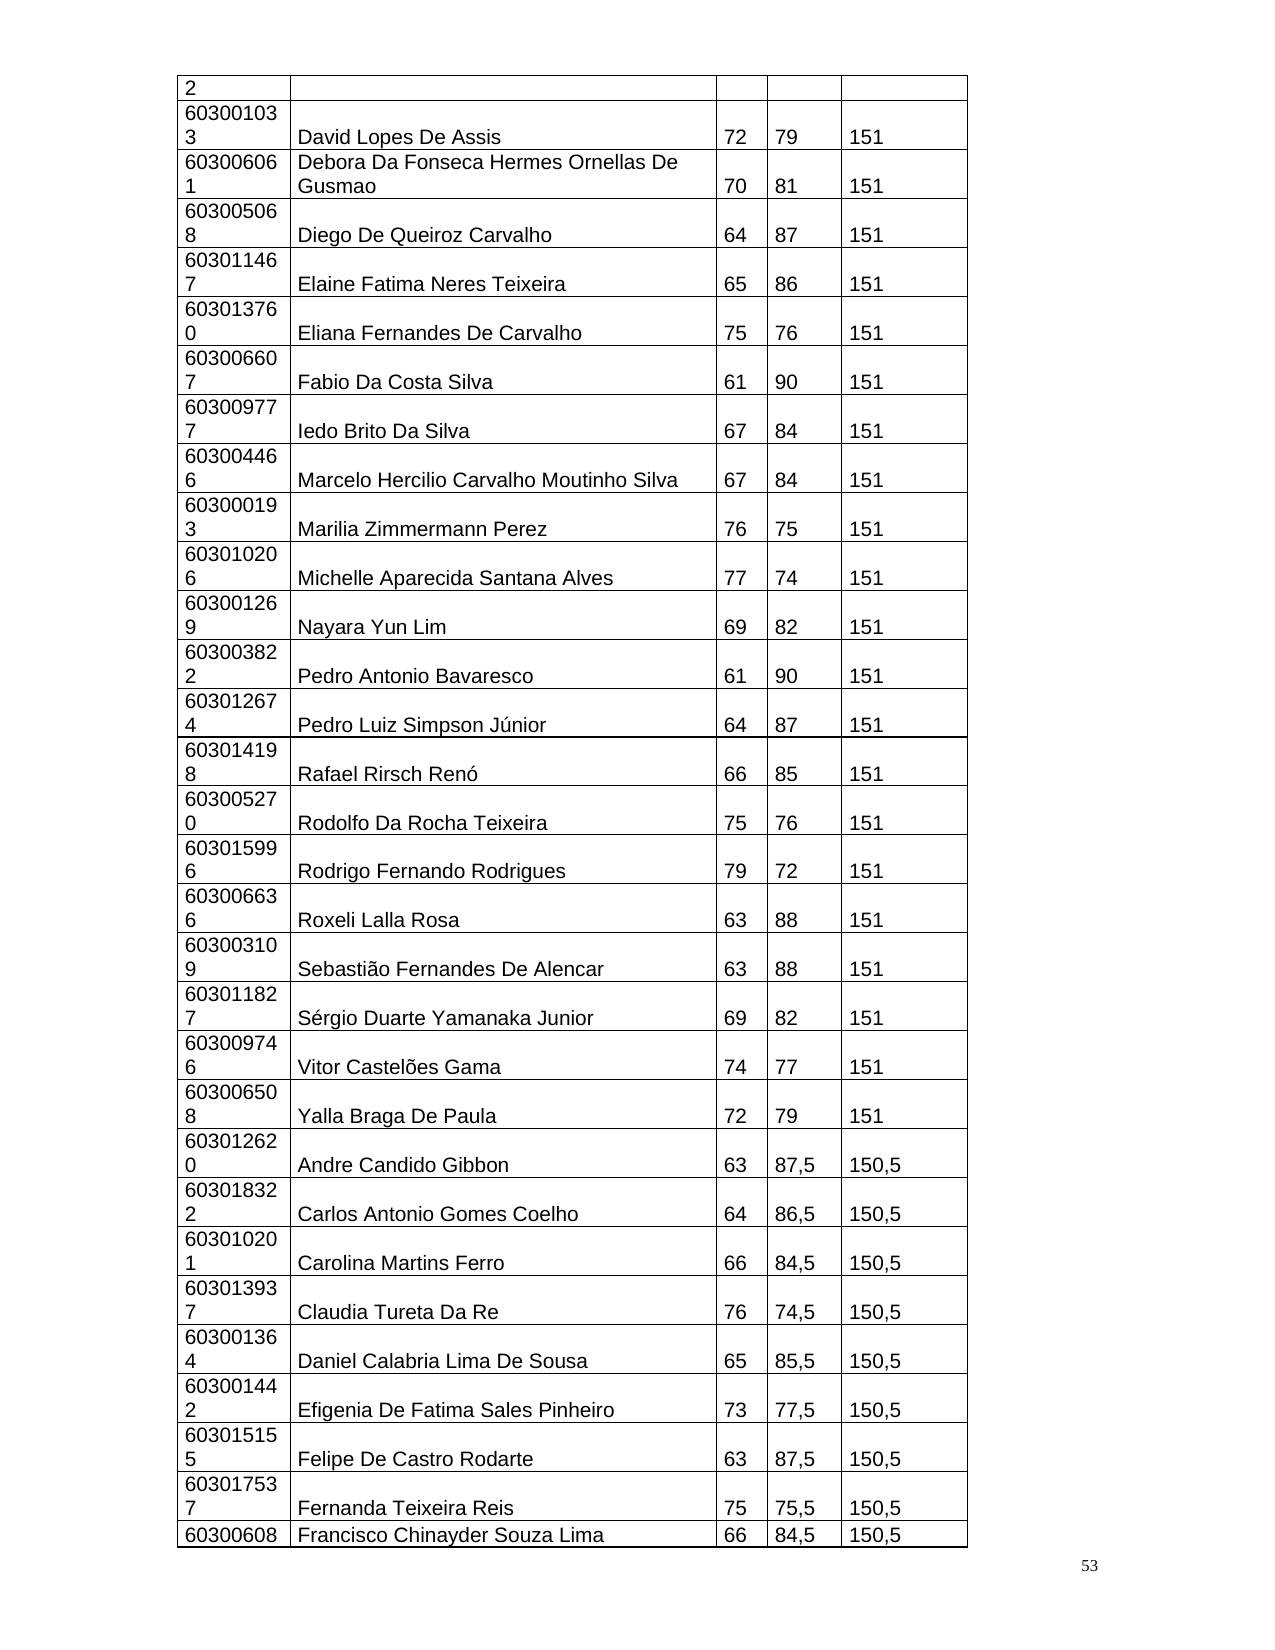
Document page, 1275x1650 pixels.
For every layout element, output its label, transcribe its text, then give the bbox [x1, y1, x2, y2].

table_cell 150,5 [842, 1129, 967, 1177]
table_cell 74,5 [768, 1276, 841, 1324]
table_cell Sebastião Fernandes De Alencar [291, 933, 716, 981]
table_cell 151 [842, 933, 967, 981]
table_cell 61 [717, 640, 767, 687]
table_cell 63 [717, 933, 767, 981]
table_cell 151 [842, 248, 967, 296]
table_cell Rodrigo Fernando Rodrigues [291, 835, 716, 883]
table_cell 67 [717, 395, 767, 443]
table_cell Andre Candido Gibbon [291, 1129, 716, 1177]
table_cell [291, 76, 716, 100]
table_cell 603018322 [178, 1178, 290, 1226]
table_cell Rafael Rirsch Renó [291, 738, 716, 785]
table_cell 77 [768, 1031, 841, 1079]
table_cell Elaine Fatima Neres Teixeira [291, 248, 716, 296]
table_cell 603003822 [178, 640, 290, 687]
table_cell 72 [768, 835, 841, 883]
table_cell 85,5 [768, 1325, 841, 1373]
table_cell 77 [717, 542, 767, 589]
table_cell Francisco Chinayder Souza Lima [291, 1521, 716, 1546]
table_cell Pedro Luiz Simpson Júnior [291, 689, 716, 736]
table_cell 603001364 [178, 1325, 290, 1373]
table_cell 75,5 [768, 1472, 841, 1520]
table_cell 151 [842, 1080, 967, 1128]
table_cell 151 [842, 786, 967, 834]
table_cell 87 [768, 199, 841, 247]
table_cell Nayara Yun Lim [291, 591, 716, 638]
table_cell 87,5 [768, 1423, 841, 1471]
table_cell 66 [717, 1227, 767, 1275]
table_cell 603001033 [178, 101, 290, 149]
table_cell 73 [717, 1374, 767, 1422]
table_cell 603010206 [178, 542, 290, 589]
table_cell 75 [717, 297, 767, 345]
table_cell Diego De Queiroz Carvalho [291, 199, 716, 247]
table_cell 75 [717, 1472, 767, 1520]
table_cell Eliana Fernandes De Carvalho [291, 297, 716, 345]
table_cell 90 [768, 346, 841, 394]
table_cell 65 [717, 1325, 767, 1373]
table_cell 603001269 [178, 591, 290, 638]
table_cell 603017537 [178, 1472, 290, 1520]
table_cell Claudia Tureta Da Re [291, 1276, 716, 1324]
table_cell 151 [842, 738, 967, 785]
table_cell 88 [768, 884, 841, 932]
table_cell 151 [842, 493, 967, 541]
table_cell 70 [717, 150, 767, 198]
table_cell 85 [768, 738, 841, 785]
table_cell 76 [717, 493, 767, 541]
table_cell 151 [842, 150, 967, 198]
table_cell 67 [717, 444, 767, 492]
table_cell Pedro Antonio Bavaresco [291, 640, 716, 687]
table_cell 150,5 [842, 1276, 967, 1324]
table_cell 72 [717, 1080, 767, 1128]
table_cell 151 [842, 542, 967, 589]
table_cell 2 [178, 76, 290, 100]
table_cell 64 [717, 199, 767, 247]
table_cell 88 [768, 933, 841, 981]
table_cell 150,5 [842, 1325, 967, 1373]
table_cell 151 [842, 640, 967, 687]
table_cell 84,5 [768, 1521, 841, 1546]
table_cell Iedo Brito Da Silva [291, 395, 716, 443]
table_cell 150,5 [842, 1178, 967, 1226]
table_cell 79 [717, 835, 767, 883]
table_cell 90 [768, 640, 841, 687]
table_cell 603009777 [178, 395, 290, 443]
table_cell 151 [842, 1031, 967, 1079]
table_cell Vitor Castelões Gama [291, 1031, 716, 1079]
table_cell 74 [717, 1031, 767, 1079]
table_cell 69 [717, 591, 767, 638]
table_cell 603011827 [178, 982, 290, 1030]
table_cell 603015996 [178, 835, 290, 883]
table_cell Sérgio Duarte Yamanaka Junior [291, 982, 716, 1030]
table_cell 84 [768, 395, 841, 443]
table_cell 151 [842, 395, 967, 443]
table_cell 151 [842, 884, 967, 932]
table_cell 87,5 [768, 1129, 841, 1177]
table_cell 603005068 [178, 199, 290, 247]
table_cell 603006508 [178, 1080, 290, 1128]
table_cell 79 [768, 1080, 841, 1128]
table_cell 151 [842, 982, 967, 1030]
table_cell 151 [842, 346, 967, 394]
table_cell 82 [768, 982, 841, 1030]
table_cell 150,5 [842, 1472, 967, 1520]
table_cell 79 [768, 101, 841, 149]
table_cell 77,5 [768, 1374, 841, 1422]
table_cell [717, 76, 767, 100]
table_cell Marcelo Hercilio Carvalho Moutinho Silva [291, 444, 716, 492]
table_cell [768, 76, 841, 100]
table_cell 150,5 [842, 1374, 967, 1422]
table_cell 151 [842, 591, 967, 638]
table_cell 82 [768, 591, 841, 638]
table_cell 86 [768, 248, 841, 296]
table_cell 150,5 [842, 1521, 967, 1546]
table_cell Efigenia De Fatima Sales Pinheiro [291, 1374, 716, 1422]
table_cell Carolina Martins Ferro [291, 1227, 716, 1275]
table_cell 60300608 [178, 1521, 290, 1546]
table_cell 151 [842, 101, 967, 149]
table_cell Daniel Calabria Lima De Sousa [291, 1325, 716, 1373]
table_cell Felipe De Castro Rodarte [291, 1423, 716, 1471]
table_cell Marilia Zimmermann Perez [291, 493, 716, 541]
table_cell 76 [768, 297, 841, 345]
table_cell 63 [717, 1423, 767, 1471]
table_cell 76 [717, 1276, 767, 1324]
table_cell Rodolfo Da Rocha Teixeira [291, 786, 716, 834]
table_cell 603013760 [178, 297, 290, 345]
table_cell 603006607 [178, 346, 290, 394]
table_cell 151 [842, 297, 967, 345]
table_cell 76 [768, 786, 841, 834]
table_cell 603013937 [178, 1276, 290, 1324]
table_cell 603012674 [178, 689, 290, 736]
table_cell 151 [842, 199, 967, 247]
table_cell 603003109 [178, 933, 290, 981]
table_cell 151 [842, 689, 967, 736]
table_cell 151 [842, 444, 967, 492]
table_cell 65 [717, 248, 767, 296]
table_cell 150,5 [842, 1423, 967, 1471]
table_cell 603009746 [178, 1031, 290, 1079]
table_cell Michelle Aparecida Santana Alves [291, 542, 716, 589]
table_cell 603004466 [178, 444, 290, 492]
table_cell 72 [717, 101, 767, 149]
table_cell 64 [717, 689, 767, 736]
table_cell 64 [717, 1178, 767, 1226]
table_cell 84,5 [768, 1227, 841, 1275]
table_cell Carlos Antonio Gomes Coelho [291, 1178, 716, 1226]
table_cell 74 [768, 542, 841, 589]
table_cell 150,5 [842, 1227, 967, 1275]
table_cell 603014198 [178, 738, 290, 785]
table_cell 603000193 [178, 493, 290, 541]
table_cell Fernanda Teixeira Reis [291, 1472, 716, 1520]
table_cell 603005270 [178, 786, 290, 834]
table_cell 69 [717, 982, 767, 1030]
table_cell 603010201 [178, 1227, 290, 1275]
table_cell 63 [717, 884, 767, 932]
table_cell 603011467 [178, 248, 290, 296]
table_cell Debora Da Fonseca Hermes Ornellas De Gusmao [291, 150, 716, 198]
table_cell 86,5 [768, 1178, 841, 1226]
table_cell 75 [768, 493, 841, 541]
table_cell 84 [768, 444, 841, 492]
table_cell Roxeli Lalla Rosa [291, 884, 716, 932]
table_cell 81 [768, 150, 841, 198]
table_cell Yalla Braga De Paula [291, 1080, 716, 1128]
table_cell 63 [717, 1129, 767, 1177]
table_cell 151 [842, 835, 967, 883]
table_cell 603012620 [178, 1129, 290, 1177]
table_cell 603015155 [178, 1423, 290, 1471]
table_cell [842, 76, 967, 100]
table_cell 603001442 [178, 1374, 290, 1422]
table_cell 603006061 [178, 150, 290, 198]
table_cell 75 [717, 786, 767, 834]
table_cell 87 [768, 689, 841, 736]
table_cell 61 [717, 346, 767, 394]
table_cell 66 [717, 1521, 767, 1546]
table_cell 603006636 [178, 884, 290, 932]
table_cell David Lopes De Assis [291, 101, 716, 149]
table_cell 66 [717, 738, 767, 785]
table_cell Fabio Da Costa Silva [291, 346, 716, 394]
